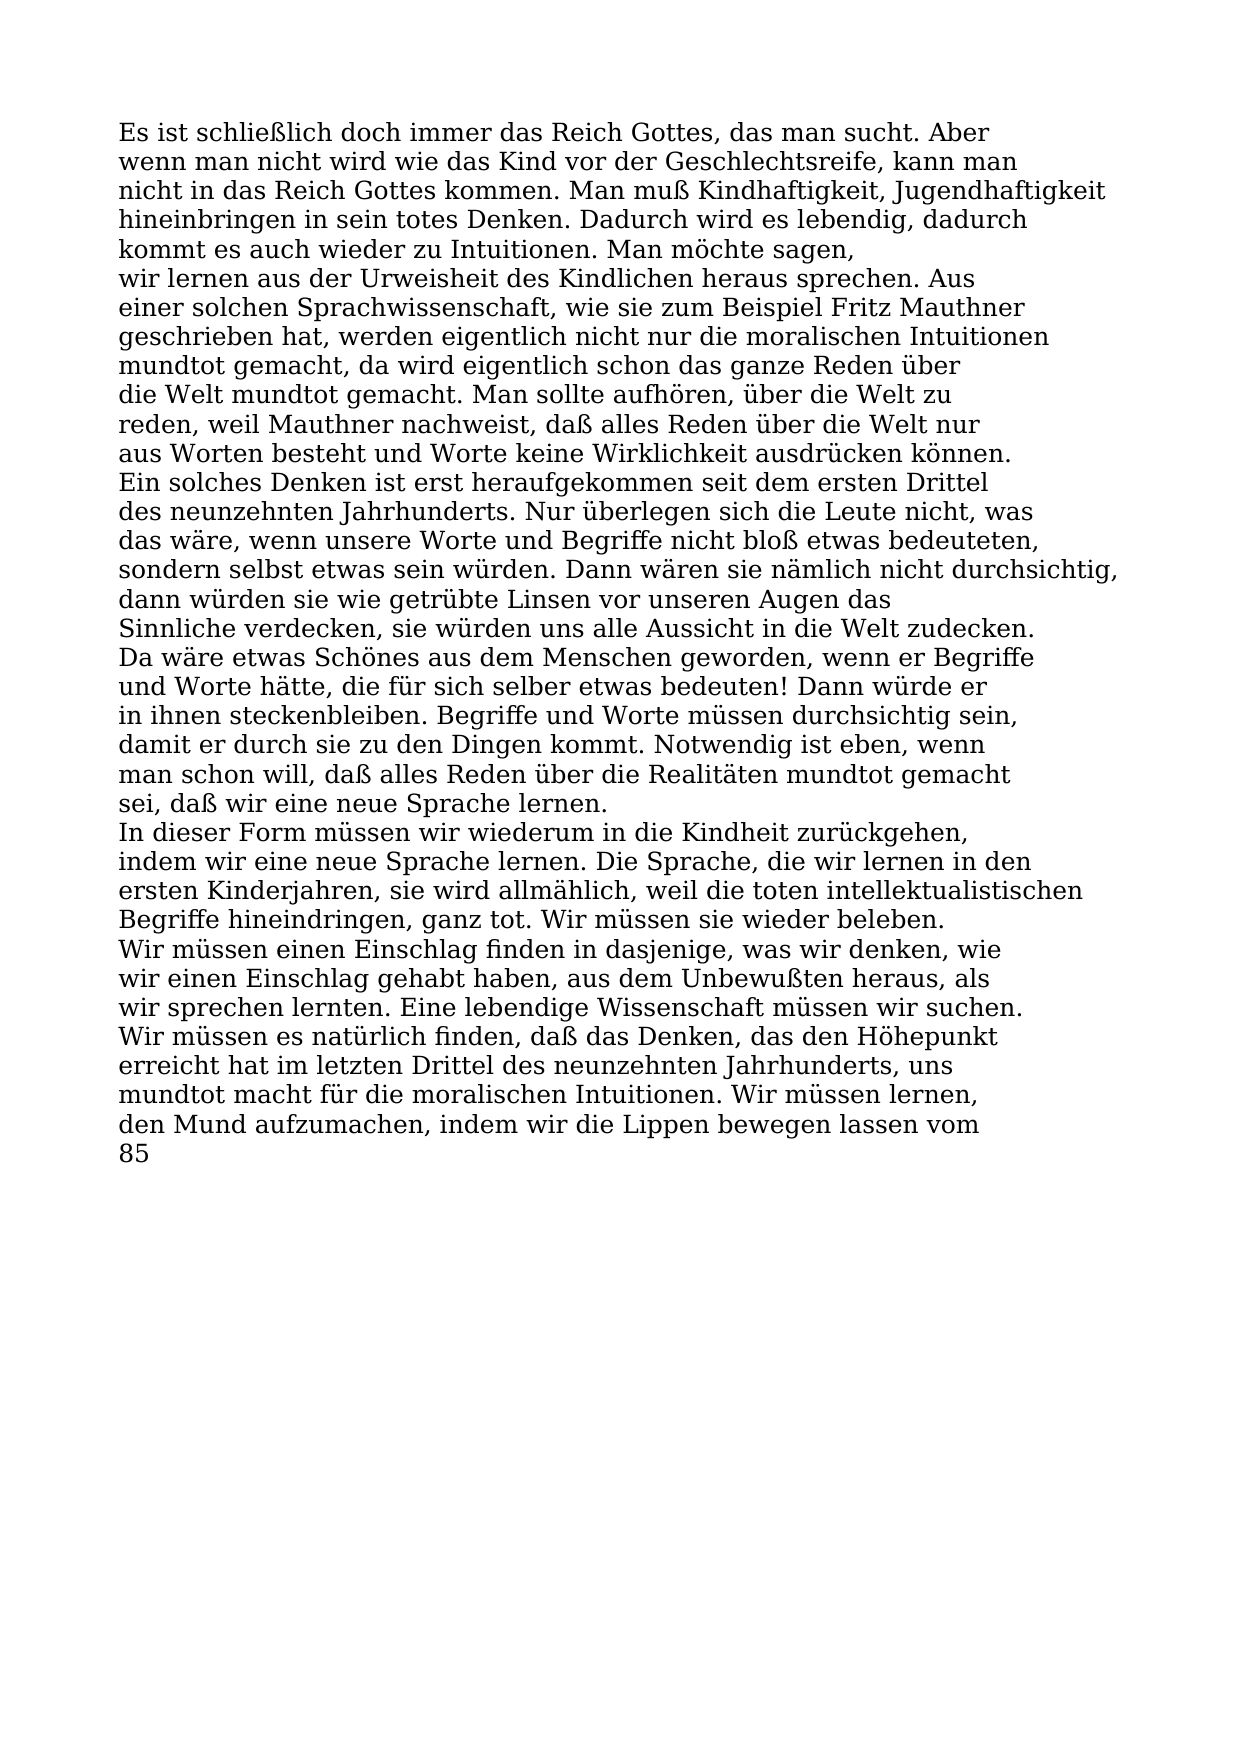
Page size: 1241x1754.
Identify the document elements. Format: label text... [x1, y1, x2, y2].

text Es ist schließlich doch immer das Reich Gottes, das man sucht. Aber [118, 118, 1122, 147]
text Ein solches Denken ist erst heraufgekommen seit dem ersten Drittel [118, 468, 1122, 497]
text die Welt mundtot gemacht. Man sollte aufhören, über die Welt zu [118, 381, 1122, 410]
text des neunzehnten Jahrhunderts. Nur überlegen sich die Leute nicht, was [118, 497, 1122, 526]
text man schon will, daß alles Reden über die Realitäten mundtot gemacht [118, 760, 1122, 789]
text sei, daß wir eine neue Sprache lernen. [118, 789, 1122, 818]
text ersten Kinderjahren, sie wird allmählich, weil die toten intellektualistischen Begriffe hineindringen, ganz tot. Wir müssen sie wieder beleben. [118, 876, 1122, 935]
text Da wäre etwas Schönes aus dem Menschen geworden, wenn er Begriffe [118, 643, 1122, 672]
text Wir müssen einen Einschlag finden in dasjenige, was wir denken, wie [118, 935, 1122, 964]
text wenn man nicht wird wie das Kind vor der Geschlechtsreife, kann man [118, 147, 1122, 176]
text einer solchen Sprachwissenschaft, wie sie zum Beispiel Fritz Mauthner [118, 293, 1122, 322]
text und Worte hätte, die für sich selber etwas bedeuten! Dann würde er [118, 672, 1122, 701]
text in ihnen steckenbleiben. Begriffe und Worte müssen durchsichtig sein, [118, 701, 1122, 731]
text sondern selbst etwas sein würden. Dann wären sie nämlich nicht durchsichtig, dann würden sie wie getrübte Linsen vor unseren Augen das [118, 556, 1122, 614]
text wir lernen aus der Urweisheit des Kindlichen heraus sprechen. Aus [118, 264, 1122, 293]
text wir sprechen lernten. Eine lebendige Wissenschaft müssen wir suchen. [118, 993, 1122, 1022]
text reden, weil Mauthner nachweist, daß alles Reden über die Welt nur [118, 410, 1122, 439]
text wir einen Einschlag gehabt haben, aus dem Unbewußten heraus, als [118, 964, 1122, 993]
text Sinnliche verdecken, sie würden uns alle Aussicht in die Welt zudecken. [118, 614, 1122, 643]
text 85 [118, 1139, 1122, 1168]
text damit er durch sie zu den Dingen kommt. Notwendig ist eben, wenn [118, 731, 1122, 760]
text Wir müssen es natürlich finden, daß das Denken, das den Höhepunkt [118, 1022, 1122, 1051]
text das wäre, wenn unsere Worte und Begriffe nicht bloß etwas bedeuteten, [118, 526, 1122, 556]
text aus Worten besteht und Worte keine Wirklichkeit ausdrücken können. [118, 439, 1122, 468]
text nicht in das Reich Gottes kommen. Man muß Kindhaftigkeit, Jugendhaftigkeit hineinbringen in sein totes Denken. Dadurch wird es lebendig, dadurch kommt es auch wieder zu Intuitionen. Man möchte sagen, [118, 176, 1122, 264]
text In dieser Form müssen wir wiederum in die Kindheit zurückgehen, [118, 818, 1122, 847]
text indem wir eine neue Sprache lernen. Die Sprache, die wir lernen in den [118, 847, 1122, 876]
text mundtot macht für die moralischen Intuitionen. Wir müssen lernen, [118, 1081, 1122, 1110]
text den Mund aufzumachen, indem wir die Lippen bewegen lassen vom [118, 1110, 1122, 1139]
text geschrieben hat, werden eigentlich nicht nur die moralischen Intuitionen mundtot gemacht, da wird eigentlich schon das ganze Reden über [118, 322, 1122, 381]
text erreicht hat im letzten Drittel des neunzehnten Jahrhunderts, uns [118, 1051, 1122, 1081]
